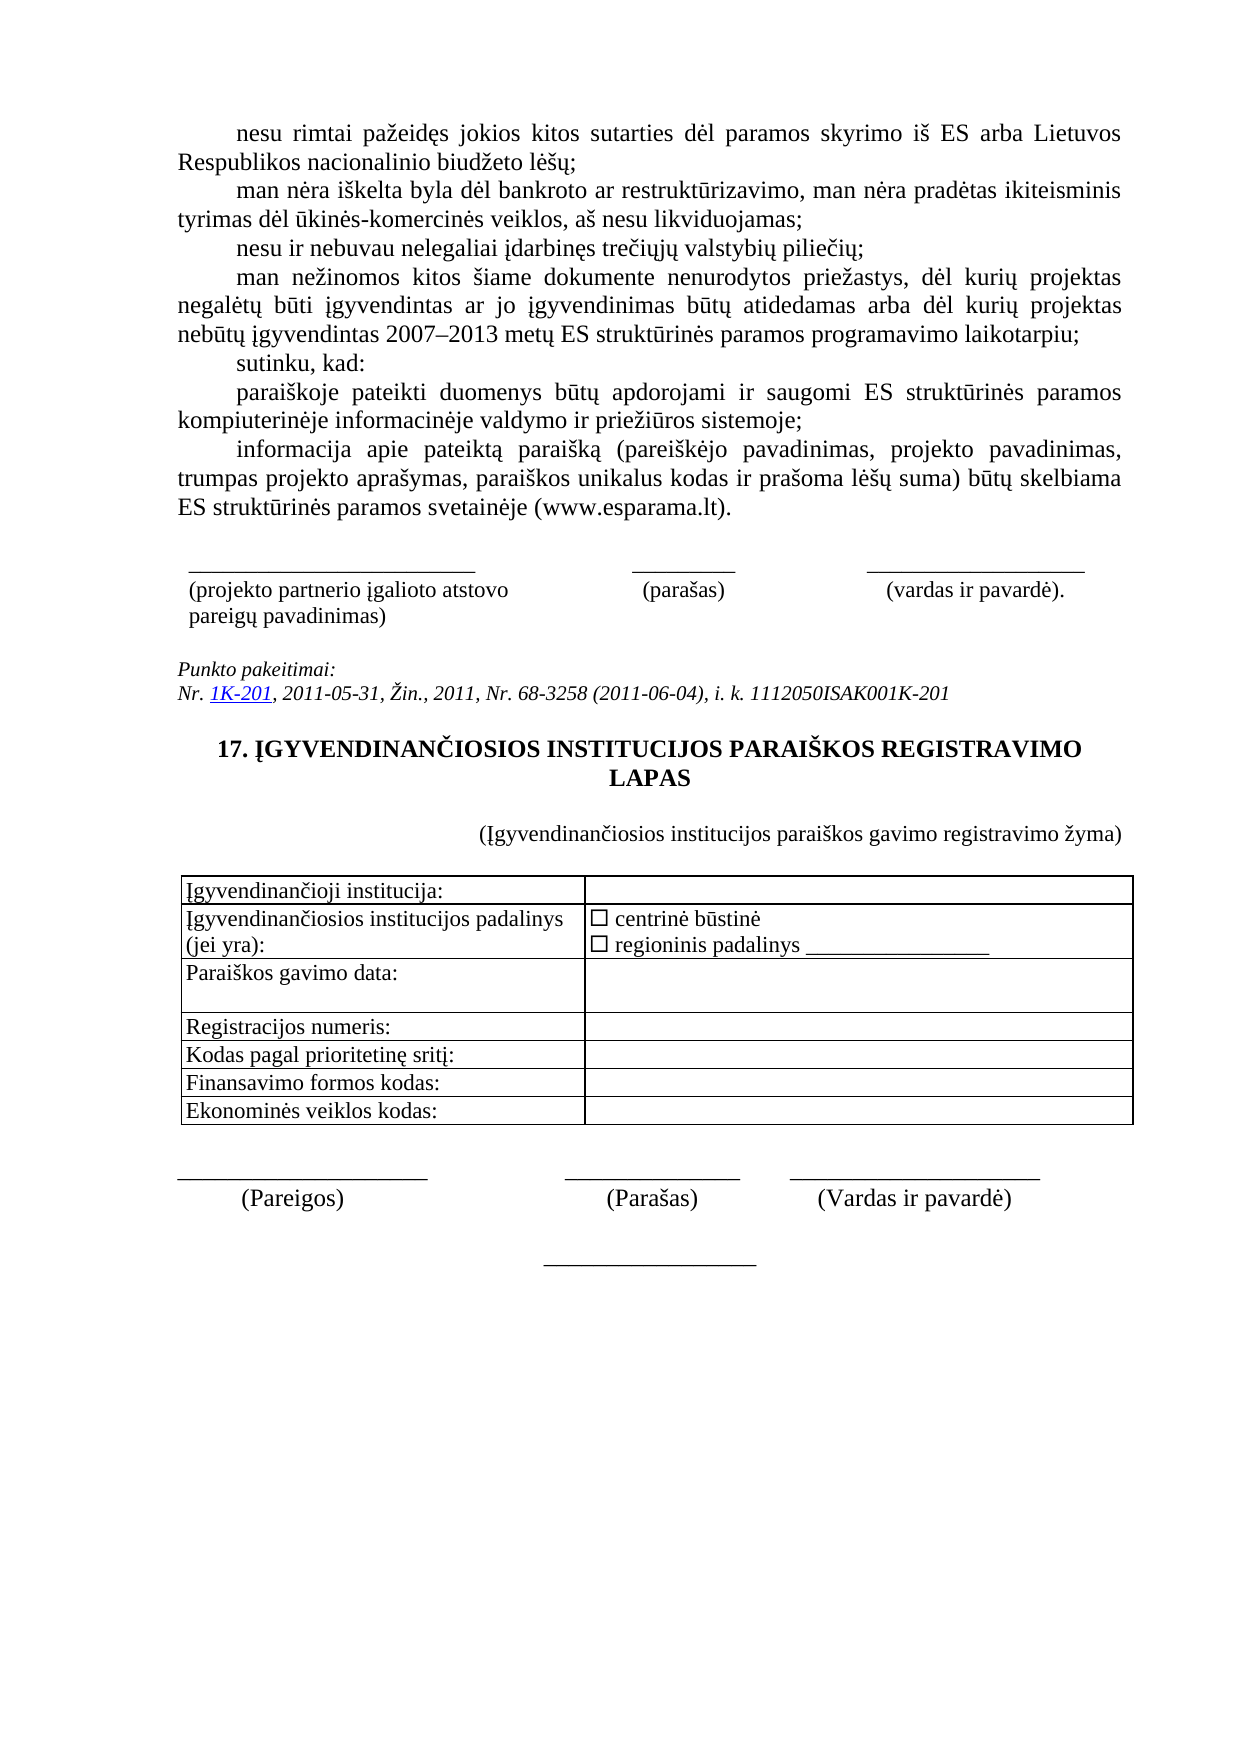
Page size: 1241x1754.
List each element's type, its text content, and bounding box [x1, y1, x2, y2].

text nesu ir nebuvau nelegaliai įdarbinęs trečiųjų valstybių piliečių; [177, 233, 1122, 262]
text man nežinomos kitos šiame dokumente nenurodytos priežastys, dėl kurių projektas negalėtų būti įgyvendintas ar jo įgyvendinimas būtų atidedamas arba dėl kurių projektas nebūtų įgyvendintas 2007–2013 metų ES struktūrinės paramos programavimo laikotarpiu; [177, 262, 1122, 348]
text 17. ĮGYVENDINANČIOSIOS INSTITUCIJOS PARAIŠKOS REGISTRAVIMO LAPAS [177, 734, 1122, 792]
text _________________ [177, 1240, 1122, 1269]
text Nr. 1K-201, 2011-05-31, Žin., 2011, Nr. 68-3258 (2011-06-04), i. k. 1112050ISAK001K-201 [177, 681, 1122, 705]
text man nėra iškelta byla dėl bankroto ar restruktūrizavimo, man nėra pradėtas ikiteisminis tyrimas dėl ūkinės-komercinės veiklos, aš nesu likviduojamas; [177, 176, 1122, 233]
text ____________________ ______________ ____________________ [177, 1154, 1122, 1183]
table_cell [586, 959, 1132, 1012]
table_header _________ (parašas) [538, 549, 829, 628]
table_header ___________________ (vardas ir pavardė). [829, 549, 1122, 628]
text (Pareigos) (Parašas) (Vardas ir pavardė) [241, 1183, 1122, 1211]
text Punkto pakeitimai: [177, 657, 1122, 681]
text informacija apie pateiktą paraišką (pareiškėjo pavadinimas, projekto pavadinimas, trumpas projekto aprašymas, paraiškos unikalus kodas ir prašoma lėšų suma) būtų skelbiama ES struktūrinės paramos svetainėje (www.esparama.lt). [177, 434, 1122, 521]
table_header _________________________ (projekto partnerio įgalioto atstovo pareigų pavadinimas) [177, 549, 538, 628]
text (Įgyvendinančiosios institucijos paraiškos gavimo registravimo žyma) [177, 820, 1122, 847]
text nesu rimtai pažeidęs jokios kitos sutarties dėl paramos skyrimo iš ES arba Lietuvos Respublikos nacionalinio biudžeto lėšų; [177, 118, 1122, 176]
text sutinku, kad: [177, 348, 1122, 377]
text paraiškoje pateikti duomenys būtų apdorojami ir saugomi ES struktūrinės paramos kompiuterinėje informacinėje valdymo ir priežiūros sistemoje; [177, 377, 1122, 434]
